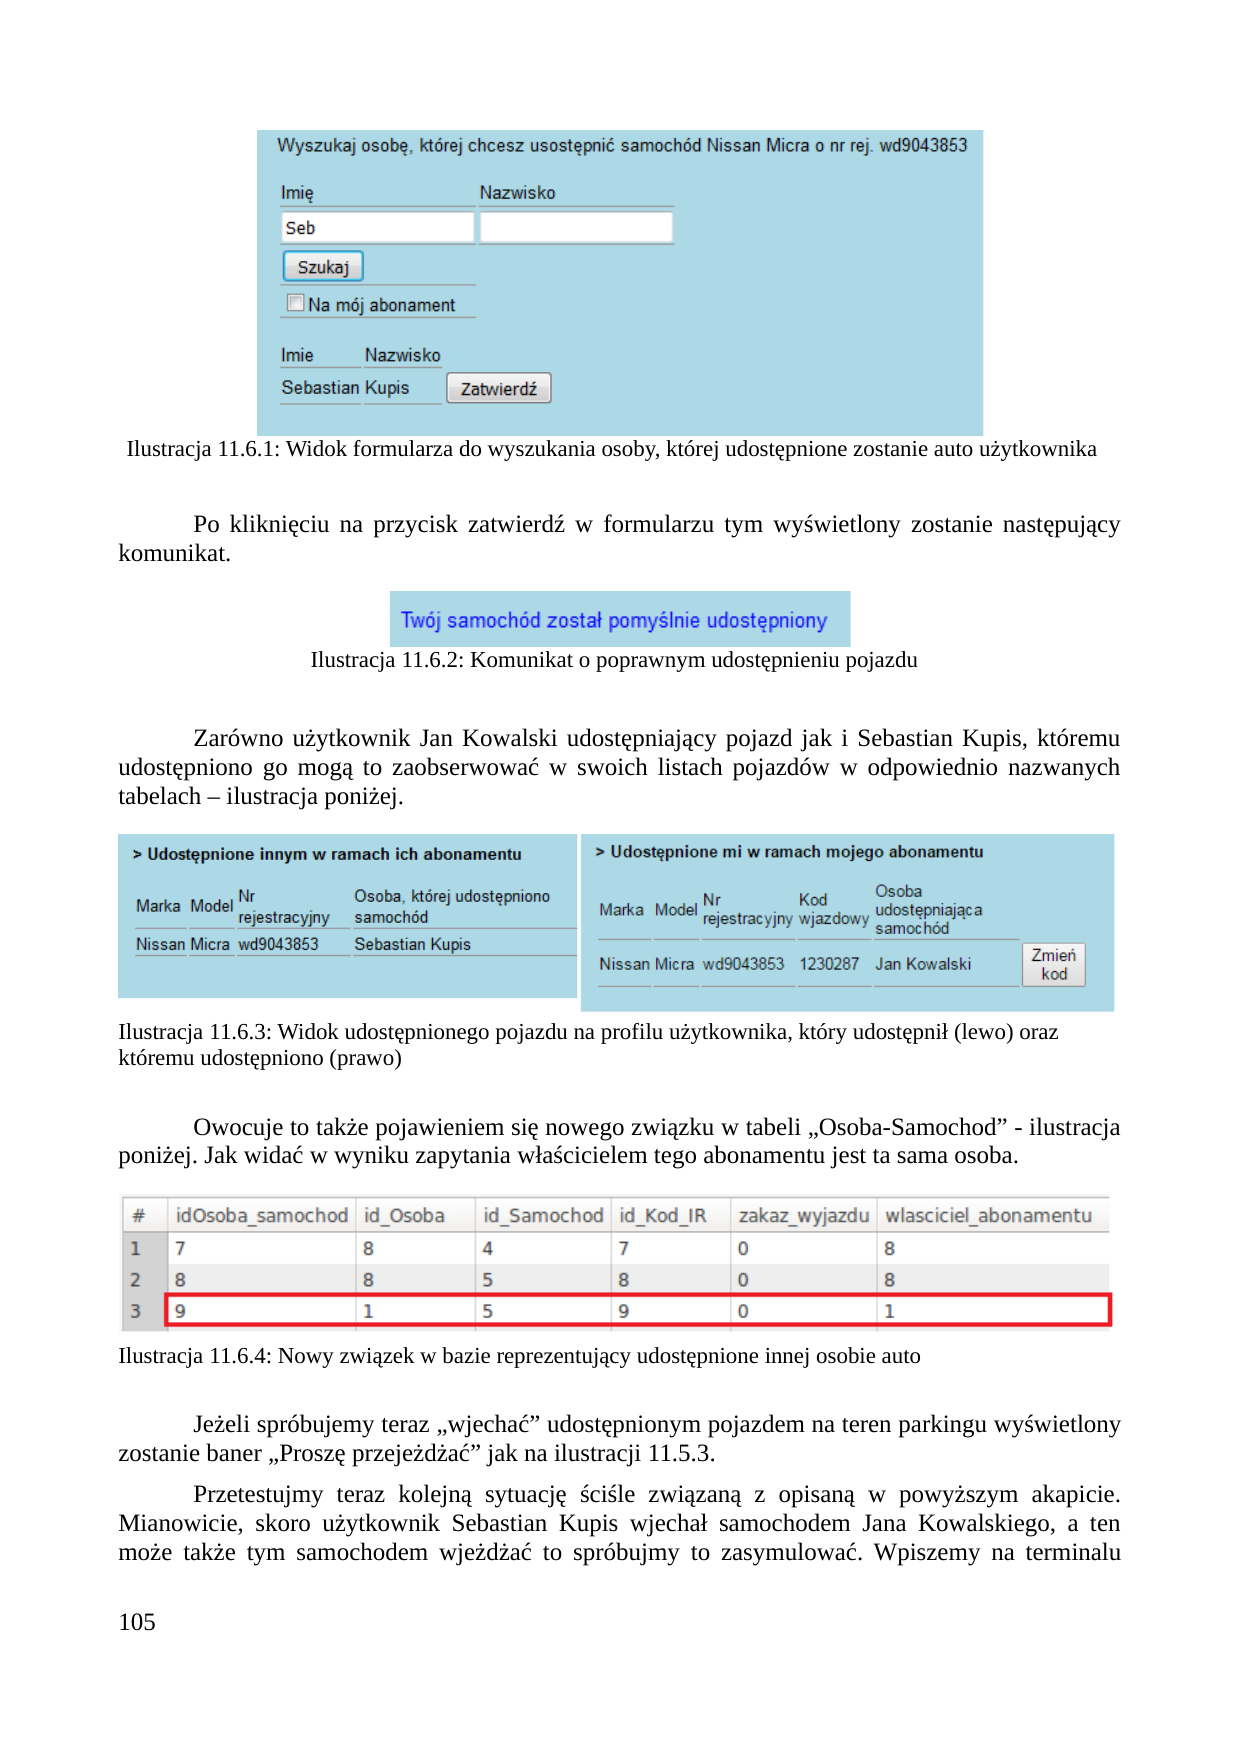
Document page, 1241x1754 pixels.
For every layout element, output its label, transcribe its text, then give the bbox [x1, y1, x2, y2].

text Po kliknięciu na przycisk zatwierdź w formularzu tym wyświetlony zostanie następujący komunikat. [118, 509, 1122, 567]
picture [118, 834, 1123, 1018]
picture [118, 1194, 1123, 1342]
text Ilustracja 11.6.3: Widok udostępnionego pojazdu na profilu użytkownika, który udostępnił (lewo) oraz któremu udostępniono (prawo) [118, 1018, 1122, 1071]
text Przetestujmy teraz kolejną sytuację ściśle związaną z opisaną w powyższym akapicie. Mianowicie, skoro użytkownik Sebastian Kupis wjechał samochodem Jana Kowalskiego, a ten może także tym samochodem wjeżdżać to spróbujmy to zasymulować. Wpiszemy na terminalu [118, 1479, 1122, 1566]
text Jeżeli spróbujemy teraz „wjechać” udostępnionym pojazdem na teren parkingu wyświetlony zostanie baner „Proszę przejeżdżać” jak na ilustracji 11.5.3. [118, 1409, 1122, 1467]
text Ilustracja 11.6.4: Nowy związek w bazie reprezentujący udostępnione innej osobie auto [118, 1342, 1122, 1368]
text Ilustracja 11.6.2: Komunikat o poprawnym udostępnieniu pojazdu [310, 592, 930, 673]
text Owocuje to także pojawieniem się nowego związku w tabeli „Osoba-Samochod” - ilustracja poniżej. Jak widać w wyniku zapytania właścicielem tego abonamentu jest ta sama osoba. [118, 1112, 1122, 1169]
text Zarówno użytkownik Jan Kowalski udostępniający pojazd jak i Sebastian Kupis, któremu udostępniono go mogą to zaobserwować w swoich listach pojazdów w odpowiednio nazwanych tabelach – ilustracja poniżej. [118, 723, 1122, 809]
picture [257, 130, 984, 436]
picture [389, 591, 851, 647]
text Ilustracja 11.6.1: Widok formularza do wyszukania osoby, której udostępnione zostanie auto użytkownika [126, 131, 1114, 462]
